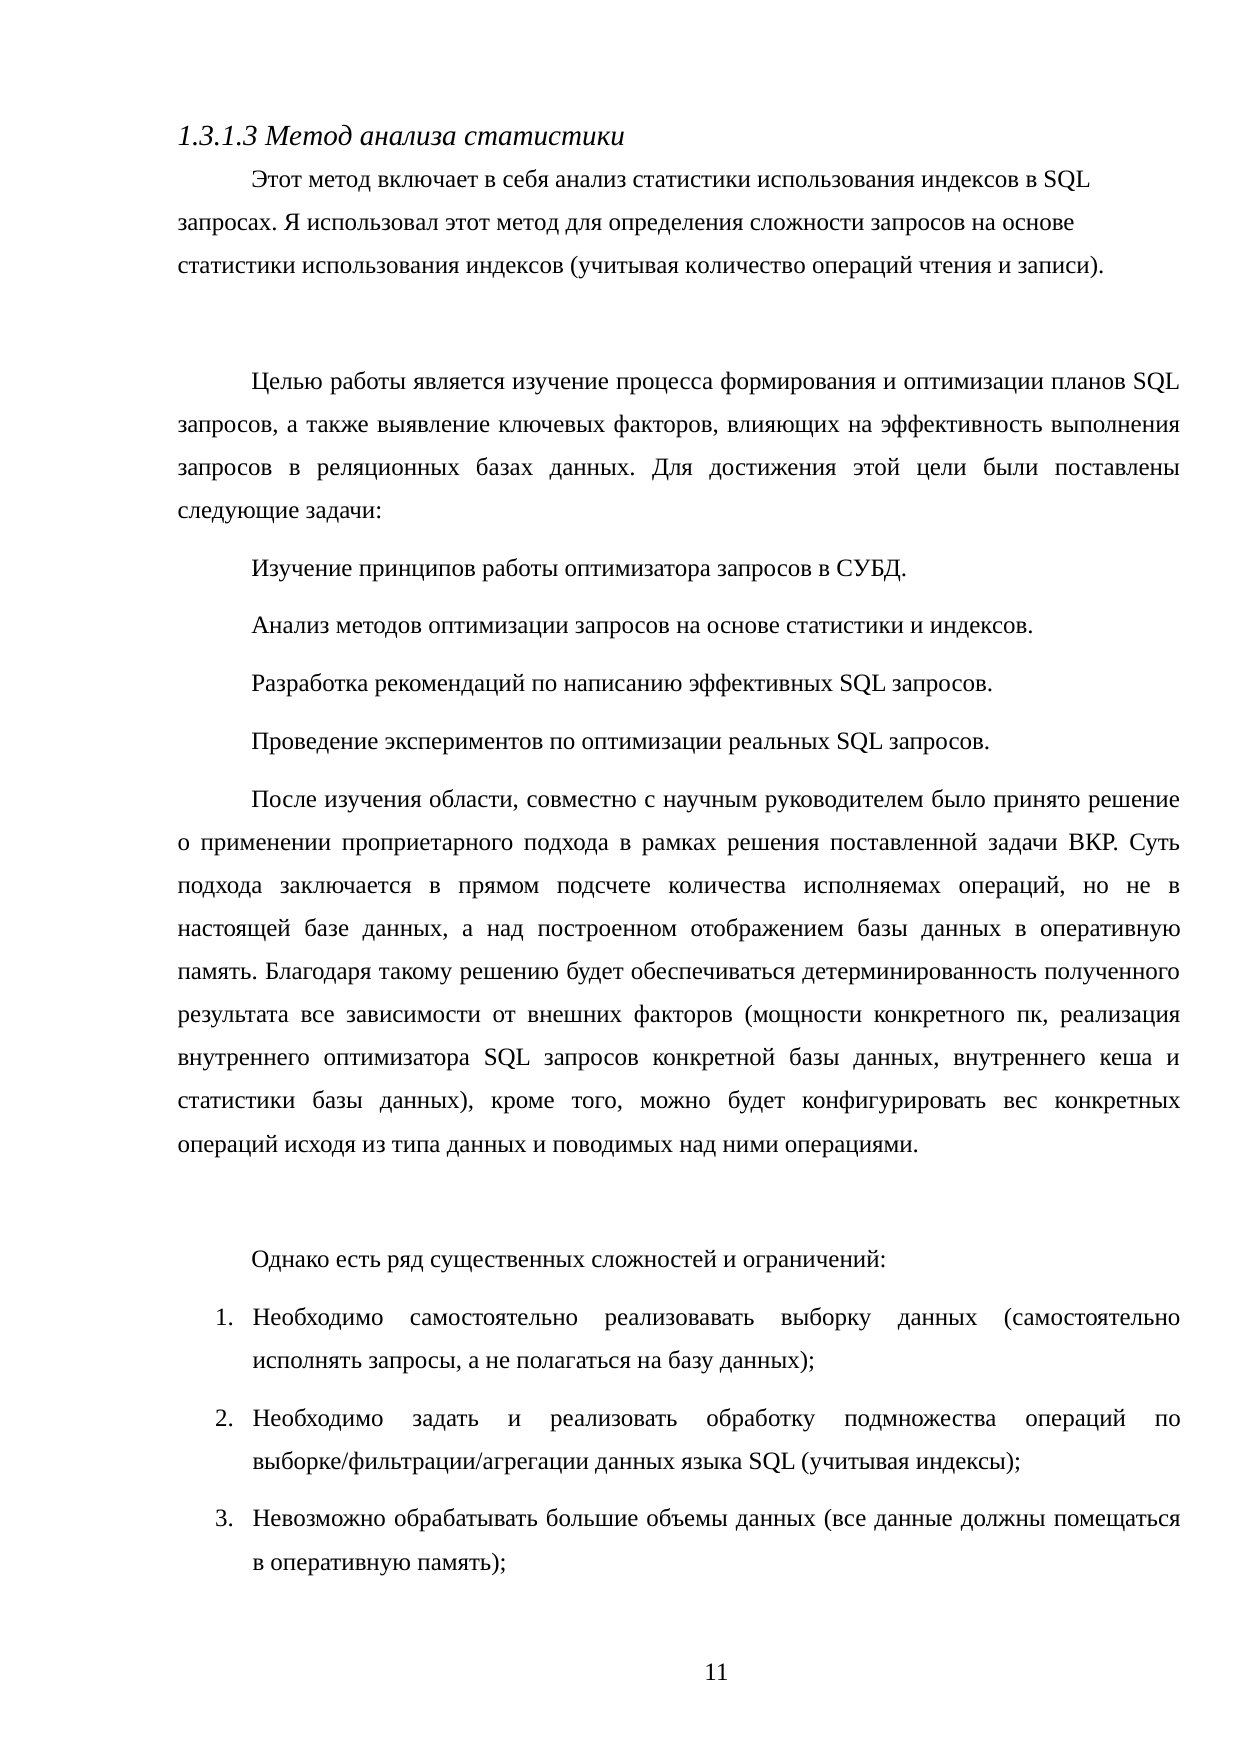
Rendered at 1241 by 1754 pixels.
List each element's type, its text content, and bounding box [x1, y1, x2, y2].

list Необходимо самостоятельно реализовавать выборку данных (самостоятельно исполнять запросы, а не полагаться на базу данных); [215, 1302, 1181, 1374]
text Однако есть ряд существенных сложностей и ограничений: [177, 1244, 1181, 1273]
text Проведение экспериментов по оптимизации реальных SQL запросов. [177, 726, 1181, 755]
list Невозможно обрабатывать большие объемы данных (все данные должны помещаться в оперативную память); [215, 1503, 1181, 1575]
text Целью работы является изучение процесса формирования и оптимизации планов SQL запросов, а также выявление ключевых факторов, влияющих на эффективность выполнения запросов в реляционных базах данных. Для достижения этой цели были поставлены следующие задачи: [177, 366, 1181, 524]
text Изучение принципов работы оптимизатора запросов в СУБД. [177, 553, 1181, 582]
text После изучения области, совместно с научным руководителем было принято решение о применении проприетарного подхода в рамках решения поставленной задачи ВКР. Суть подхода заключается в прямом подсчете количества исполняемах операций, но не в настоящей базе данных, а над построенном отображением базы данных в оперативную память. Благодаря такому решению будет обеспечиваться детерминированность полученного результата все зависимости от внешних факторов (мощности конкретного пк, реализация внутреннего оптимизатора SQL запросов конкретной базы данных, внутреннего кеша и статистики базы данных), кроме того, можно будет конфигурировать вес конкретных операций исходя из типа данных и поводимых над ними операциями. [177, 784, 1181, 1157]
list Необходимо задать и реализовать обработку подмножества операций по выборке/фильтрации/агрегации данных языка SQL (учитывая индексы); [215, 1403, 1181, 1474]
text Разработка рекомендаций по написанию эффективных SQL запросов. [177, 668, 1181, 697]
text Анализ методов оптимизации запросов на основе статистики и индексов. [177, 611, 1181, 639]
subtitle 1.3.1.3 Метод анализа статистики [177, 118, 1181, 152]
text Этот метод включает в себя анализ статистики использования индексов в SQL запросах. Я использовал этот метод для определения сложности запросов на основе статистики использования индексов (учитывая количество операций чтения и записи). [177, 164, 1181, 279]
